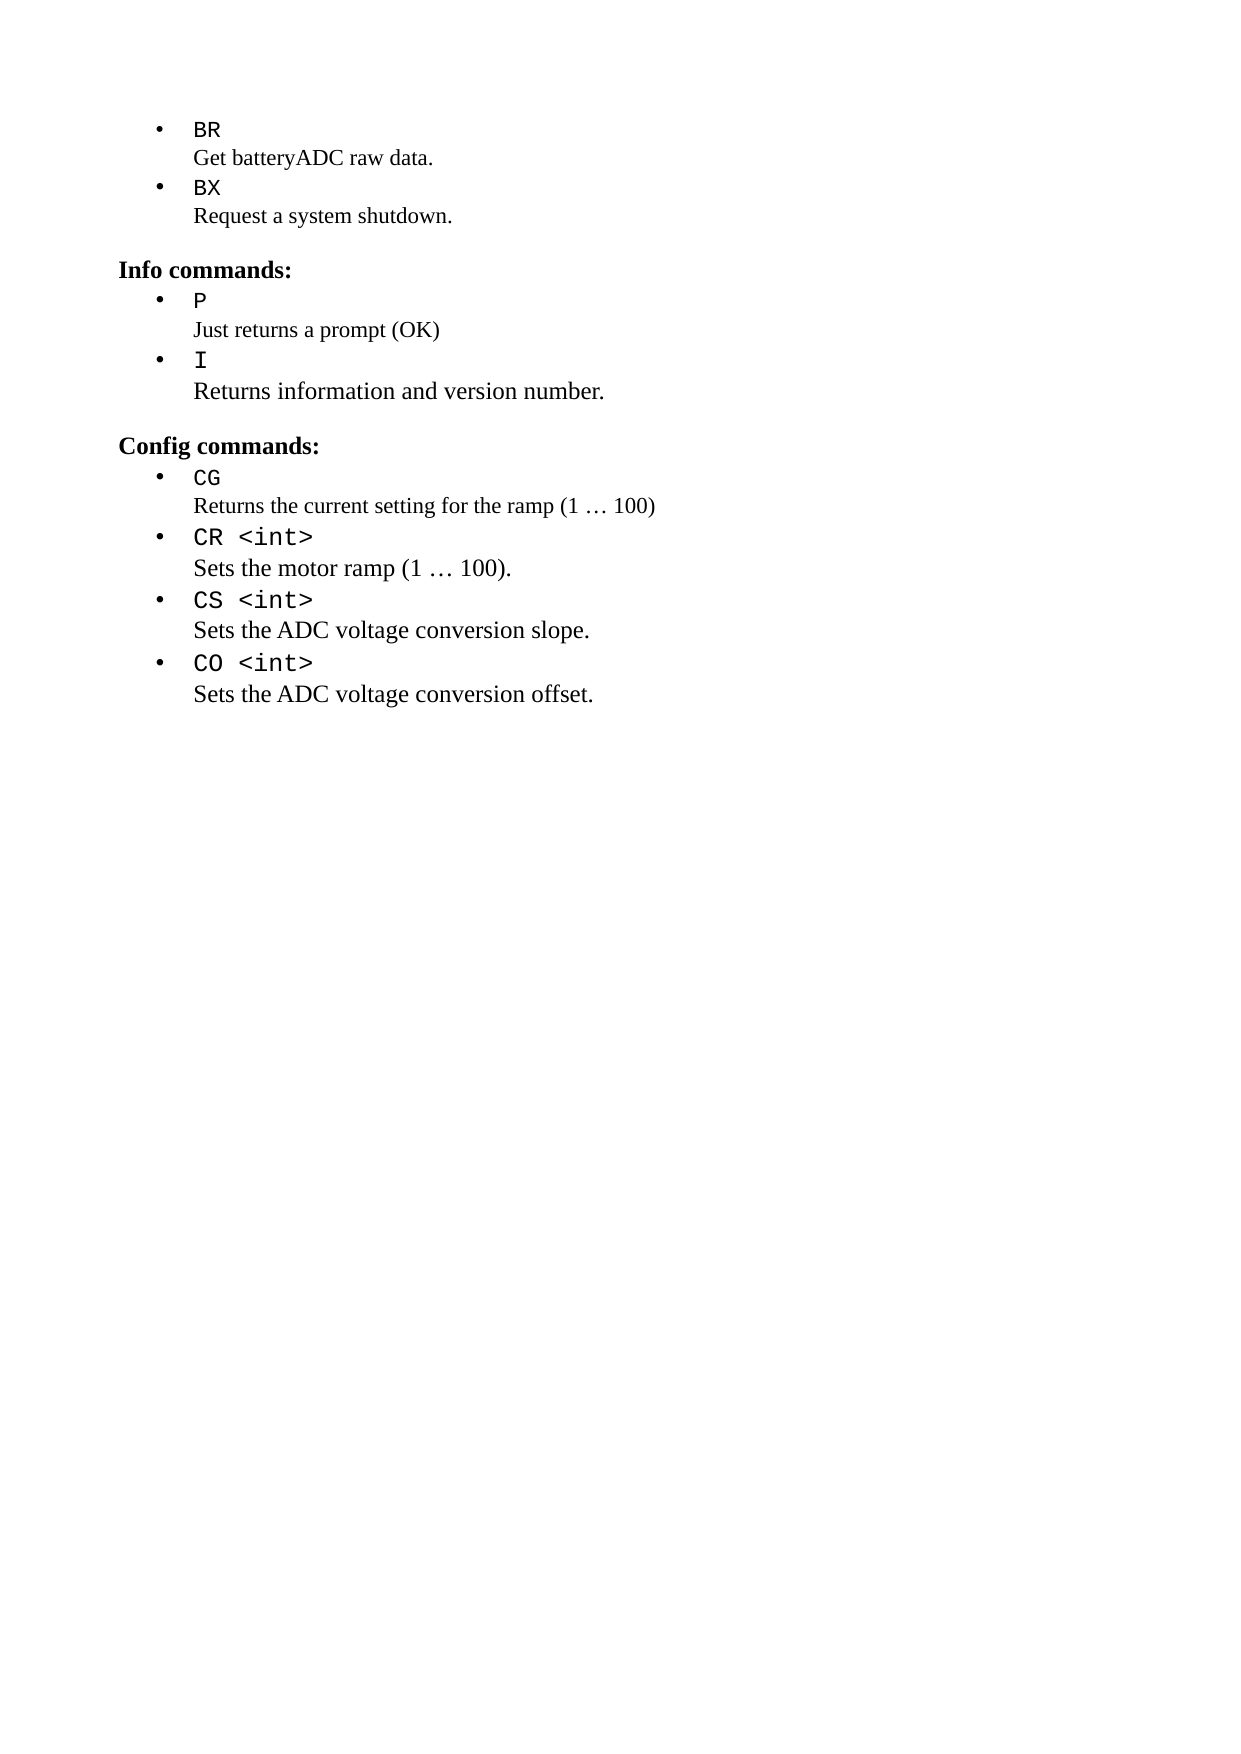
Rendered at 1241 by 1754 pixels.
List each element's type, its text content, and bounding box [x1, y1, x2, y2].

text Config commands: [118, 431, 1122, 460]
list P Just returns a prompt (OK) [156, 290, 1122, 342]
list I Returns information and version number. [156, 348, 1122, 405]
text Info commands: [118, 255, 1122, 284]
list CO <int> Sets the ADC voltage conversion offset. [156, 650, 1122, 707]
list CS <int> Sets the ADC voltage conversion slope. [156, 587, 1122, 644]
list CG Returns the current setting for the ramp (1 … 100) [156, 466, 1122, 518]
list CR <int> Sets the motor ramp (1 … 100). [156, 524, 1122, 581]
list BR Get batteryADC raw data. [156, 118, 1122, 170]
list BX Request a system shutdown. [156, 176, 1122, 229]
